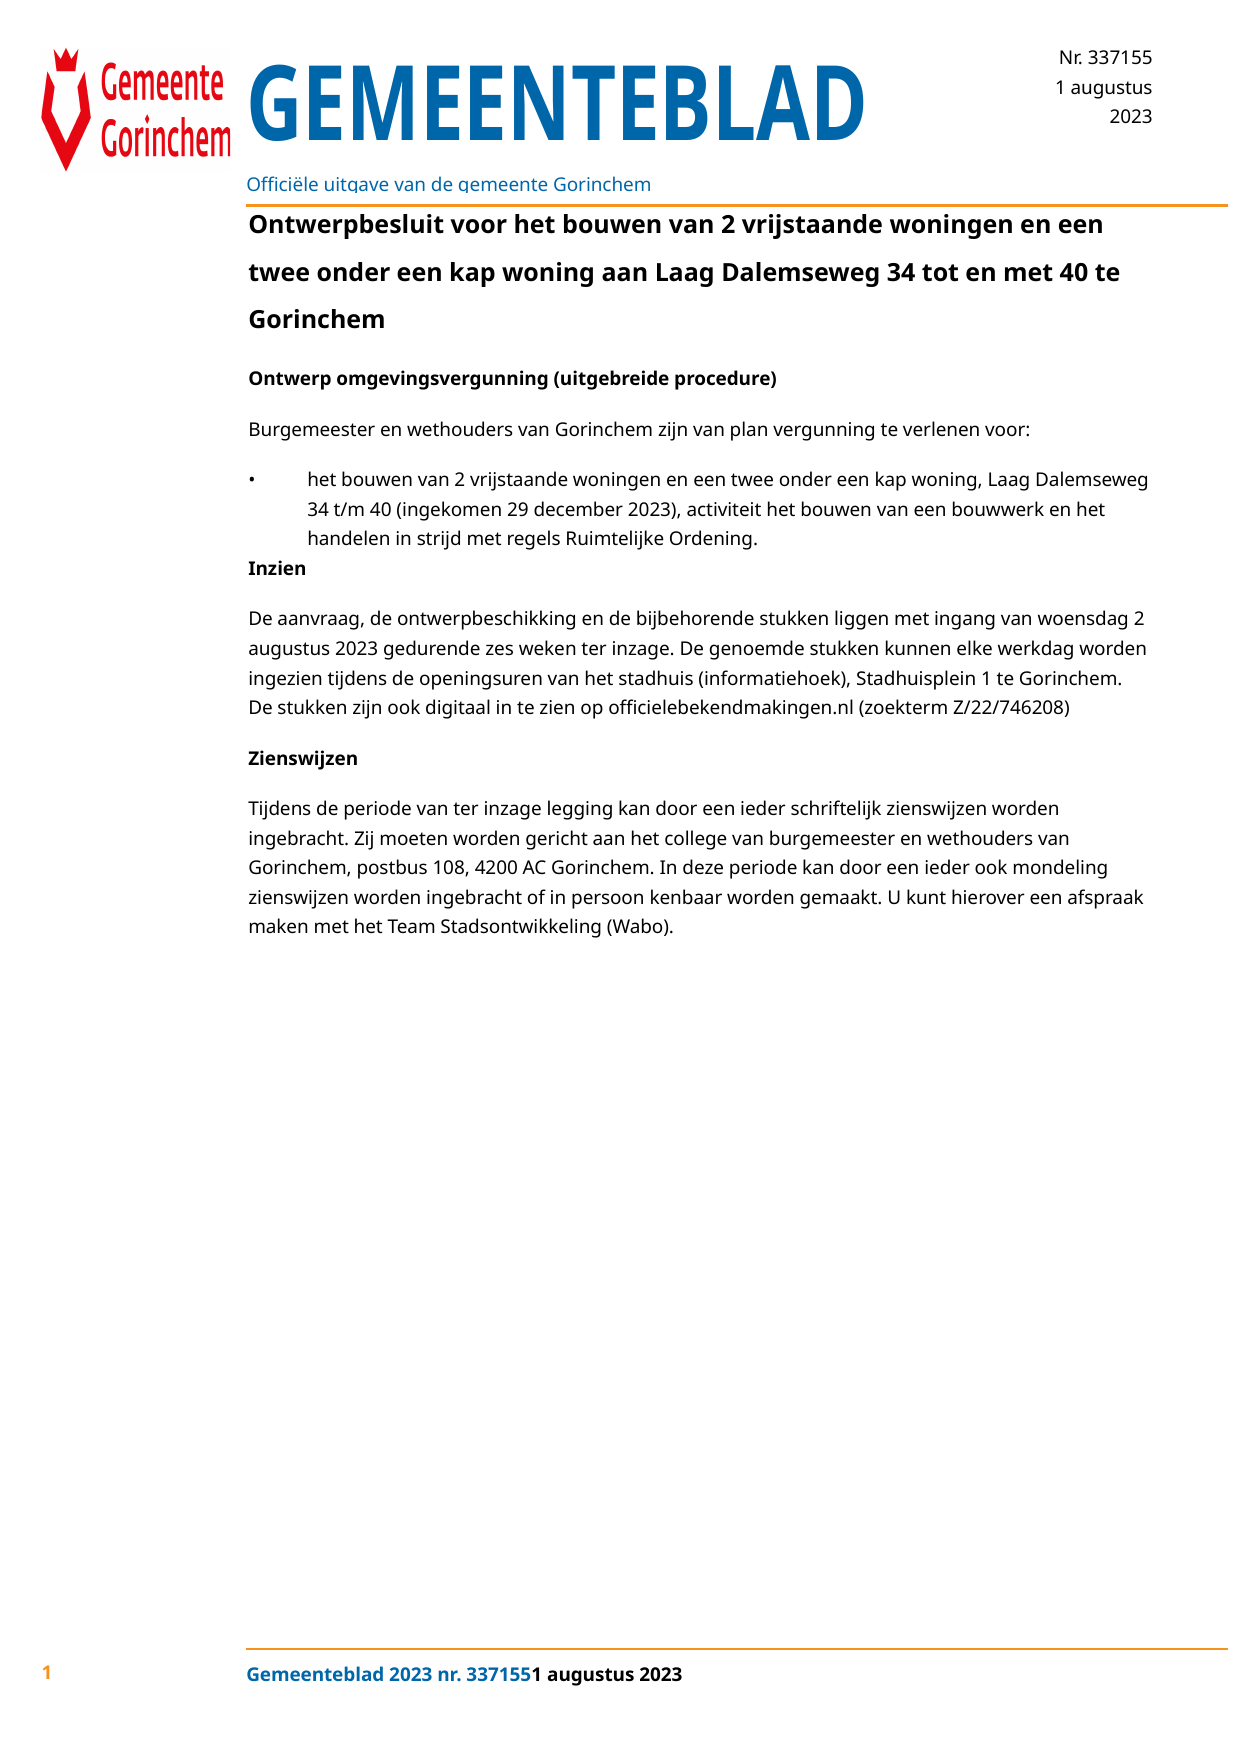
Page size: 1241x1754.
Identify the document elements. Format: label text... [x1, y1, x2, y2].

text Ontwerpbesluit voor het bouwen van 2 vrijstaande woningen en een twee onder een kap woning aan Laag Dalemseweg 34 tot en met 40 te Gorinchem [248, 207, 1152, 336]
text Ontwerp omgevingsvergunning (uitgebreide procedure) [248, 366, 1152, 391]
text Zienswijzen [248, 745, 1152, 770]
picture [41, 47, 231, 172]
text De aanvraag, de ontwerpbeschikking en de bijbehorende stukken liggen met ingang van woensdag 2 augustus 2023 gedurende zes weken ter inzage. De genoemde stukken kunnen elke werkdag worden ingezien tijdens de openingsuren van het stadhuis (informatiehoek), Stadhuisplein 1 te Gorinchem. De stukken zijn ook digitaal in te zien op officielebekendmakingen.nl (zoekterm Z/22/746208) [248, 606, 1152, 720]
list het bouwen van 2 vrijstaande woningen en een twee onder een kap woning, Laag Dalemseweg 34 t/m 40 (ingekomen 29 december 2023), activiteit het bouwen van een bouwwerk en het handelen in strijd met regels Ruimtelijke Ordening. [248, 466, 1152, 551]
text Inzien [248, 555, 1152, 581]
text Burgemeester en wethouders van Gorinchem zijn van plan vergunning te verlenen voor: [248, 416, 1152, 442]
text Tijdens de periode van ter inzage legging kan door een ieder schriftelijk zienswijzen worden ingebracht. Zij moeten worden gericht aan het college van burgemeester en wethouders van Gorinchem, postbus 108, 4200 AC Gorinchem. In deze periode kan door een ieder ook mondeling zienswijzen worden ingebracht of in persoon kenbaar worden gemaakt. U kunt hierover een afspraak maken met het Team Stadsontwikkeling (Wabo). [248, 795, 1152, 939]
